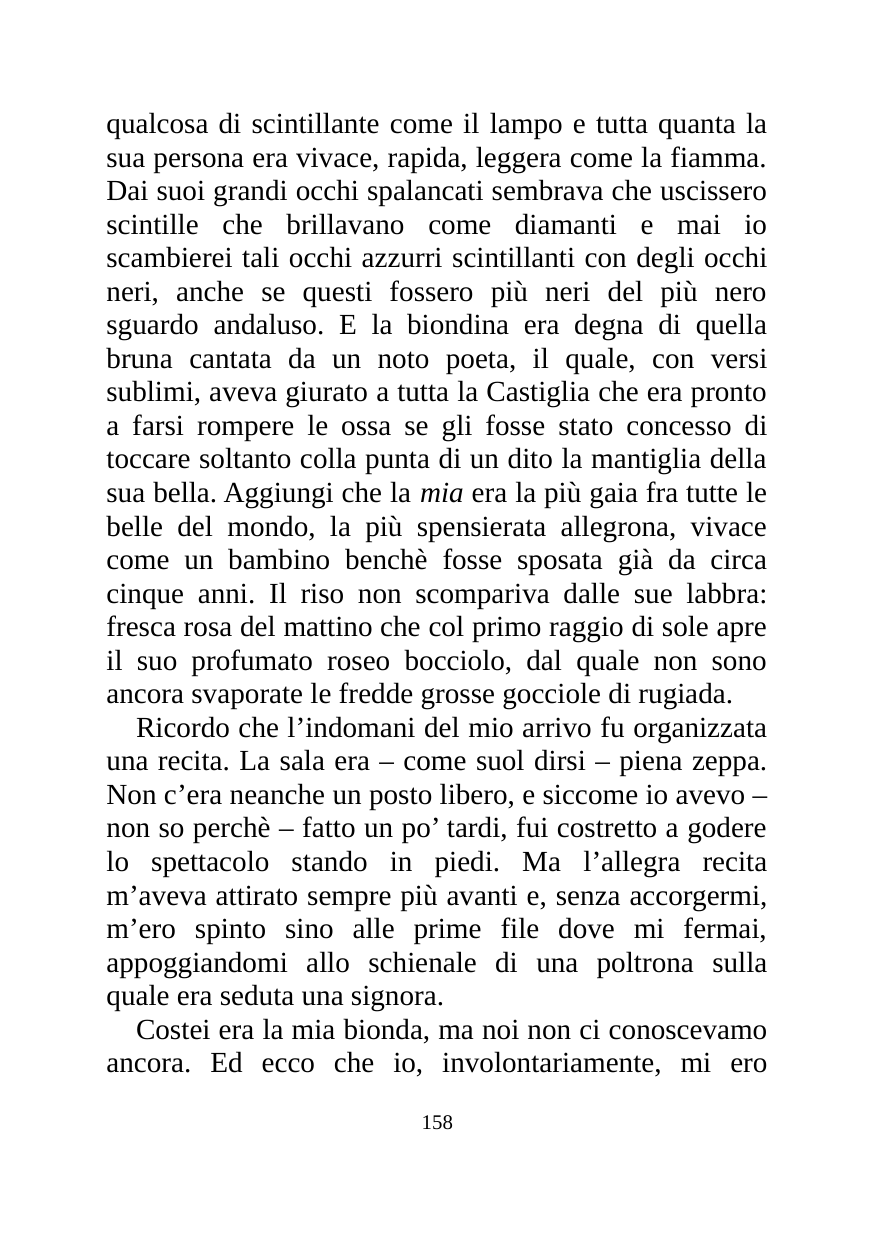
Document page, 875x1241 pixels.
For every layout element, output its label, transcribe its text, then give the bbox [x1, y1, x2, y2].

text Costei era la mia bionda, ma noi non ci conoscevamo ancora. Ed ecco che io, involontariamente, mi ero [106, 1012, 768, 1079]
text Ricordo che l’indomani del mio arrivo fu organizzata una recita. La sala era – come suol dirsi – piena zeppa. Non c’era neanche un posto libero, e siccome io avevo – non so perchè – fatto un po’ tardi, fui costretto a godere lo spettacolo stando in piedi. Ma l’allegra recita m’aveva attirato sempre più avanti e, senza accorgermi, m’ero spinto sino alle prime file dove mi fermai, appoggiandomi allo schienale di una poltrona sulla quale era seduta una signora. [106, 710, 768, 1012]
text qualcosa di scintillante come il lampo e tutta quanta la sua persona era vivace, rapida, leggera come la fiamma. Dai suoi grandi occhi spalancati sembrava che uscissero scintille che brillavano come diamanti e mai io scambierei tali occhi azzurri scintillanti con degli occhi neri, anche se questi fossero più neri del più nero sguardo andaluso. E la biondina era degna di quella bruna cantata da un noto poeta, il quale, con versi sublimi, aveva giurato a tutta la Castiglia che era pronto a farsi rompere le ossa se gli fosse stato concesso di toccare soltanto colla punta di un dito la mantiglia della sua bella. Aggiungi che la mia era la più gaia fra tutte le belle del mondo, la più spensierata allegrona, vivace come un bambino benchè fosse sposata già da circa cinque anni. Il riso non scompariva dalle sue labbra: fresca rosa del mattino che col primo raggio di sole apre il suo profumato roseo bocciolo, dal quale non sono ancora svaporate le fredde grosse gocciole di rugiada. [106, 106, 768, 710]
